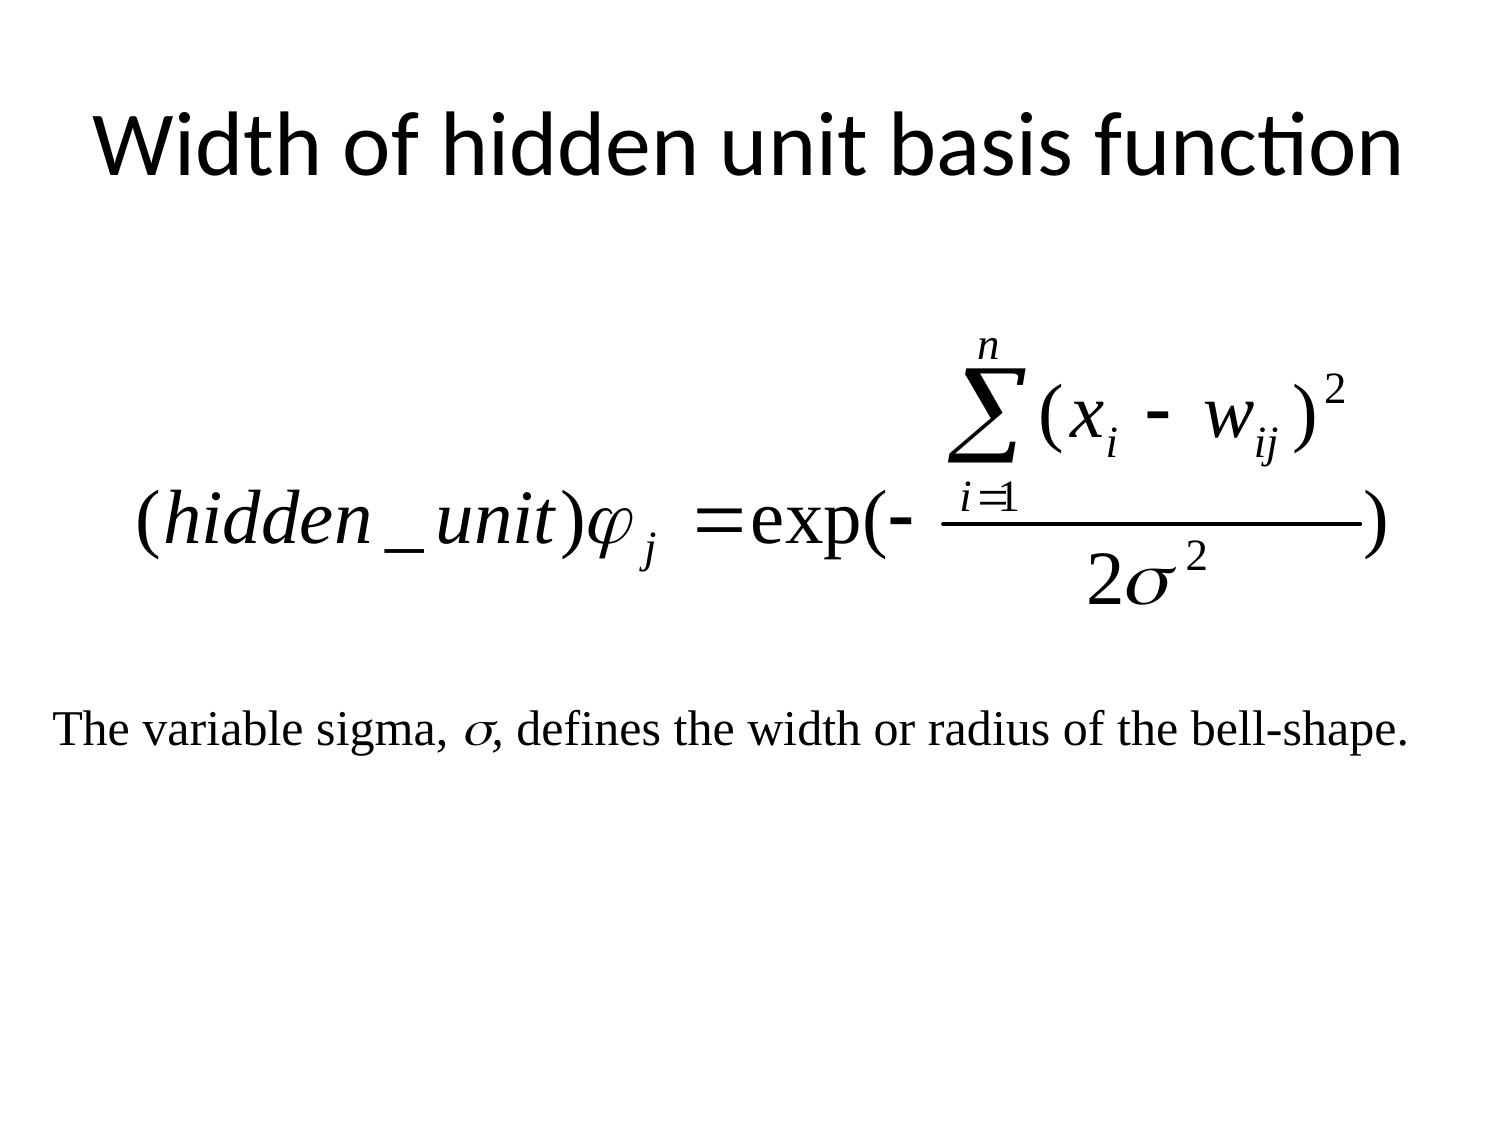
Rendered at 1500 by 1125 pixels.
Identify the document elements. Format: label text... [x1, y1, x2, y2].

chart [125, 312, 1401, 621]
text_box The variable sigma, , defines the width or radius of the bell-shape. [37, 687, 1425, 763]
title Width of hidden unit basis function [75, 45, 1426, 233]
